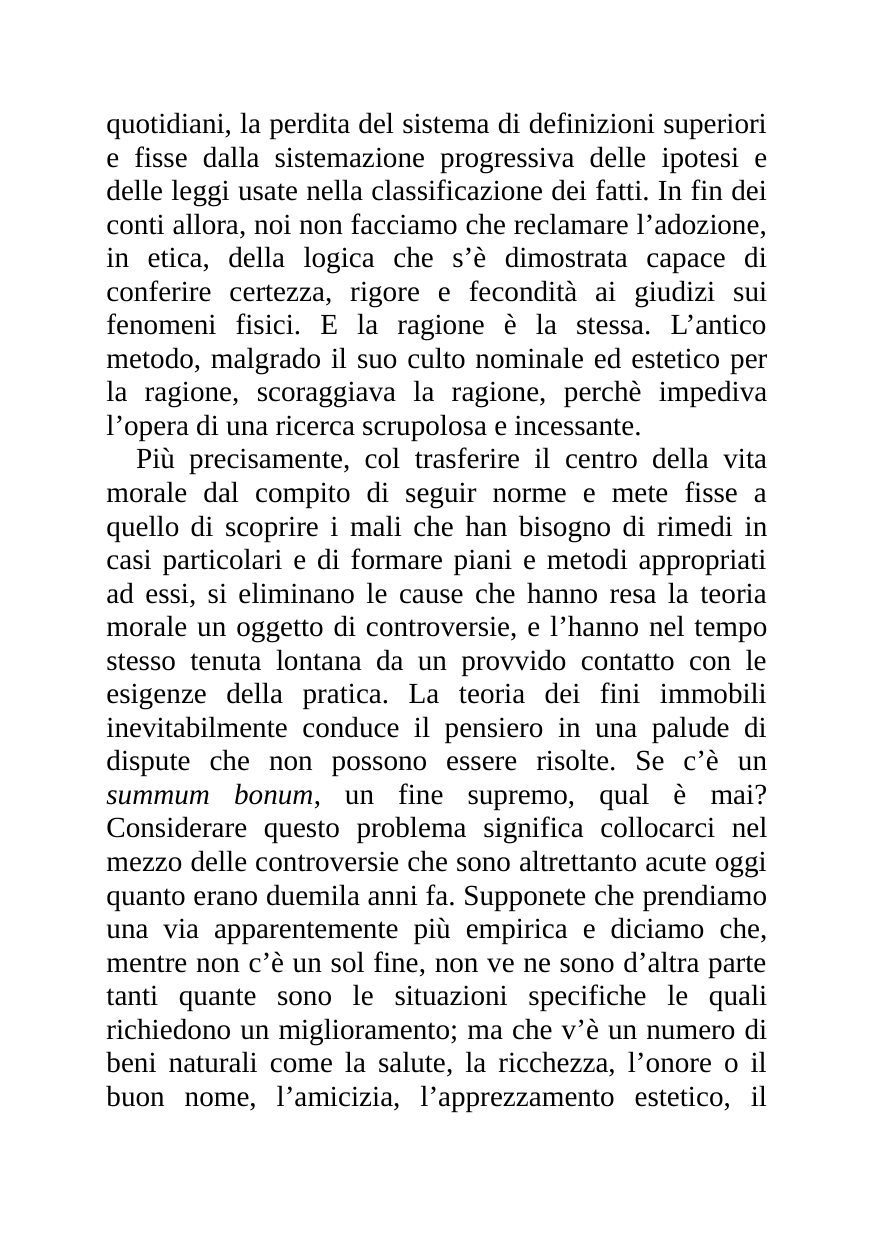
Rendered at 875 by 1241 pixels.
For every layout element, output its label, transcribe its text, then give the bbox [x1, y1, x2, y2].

text quotidiani, la perdita del sistema di definizioni superiori e fisse dalla sistemazione progressiva delle ipotesi e delle leggi usate nella classificazione dei fatti. In fin dei conti allora, noi non facciamo che reclamare l’adozione, in etica, della logica che s’è dimostrata capace di conferire certezza, rigore e fecondità ai giudizi sui fenomeni fisici. E la ragione è la stessa. L’antico metodo, malgrado il suo culto nominale ed estetico per la ragione, scoraggiava la ragione, perchè impediva l’opera di una ricerca scrupolosa e incessante. [106, 106, 768, 442]
text Più precisamente, col trasferire il centro della vita morale dal compito di seguir norme e mete fisse a quello di scoprire i mali che han bisogno di rimedi in casi particolari e di formare piani e metodi appropriati ad essi, si eliminano le cause che hanno resa la teoria morale un oggetto di controversie, e l’hanno nel tempo stesso tenuta lontana da un provvido contatto con le esigenze della pratica. La teoria dei fini immobili inevitabilmente conduce il pensiero in una palude di dispute che non possono essere risolte. Se c’è un summum bonum, un fine supremo, qual è mai? Considerare questo problema significa collocarci nel mezzo delle controversie che sono altrettanto acute oggi quanto erano duemila anni fa. Supponete che prendiamo una via apparentemente più empirica e diciamo che, mentre non c’è un sol fine, non ve ne sono d’altra parte tanti quante sono le situazioni specifiche le quali richiedono un miglioramento; ma che v’è un numero di beni naturali come la salute, la ricchezza, l’onore o il buon nome, l’amicizia, l’apprezzamento estetico, il [106, 442, 768, 1112]
